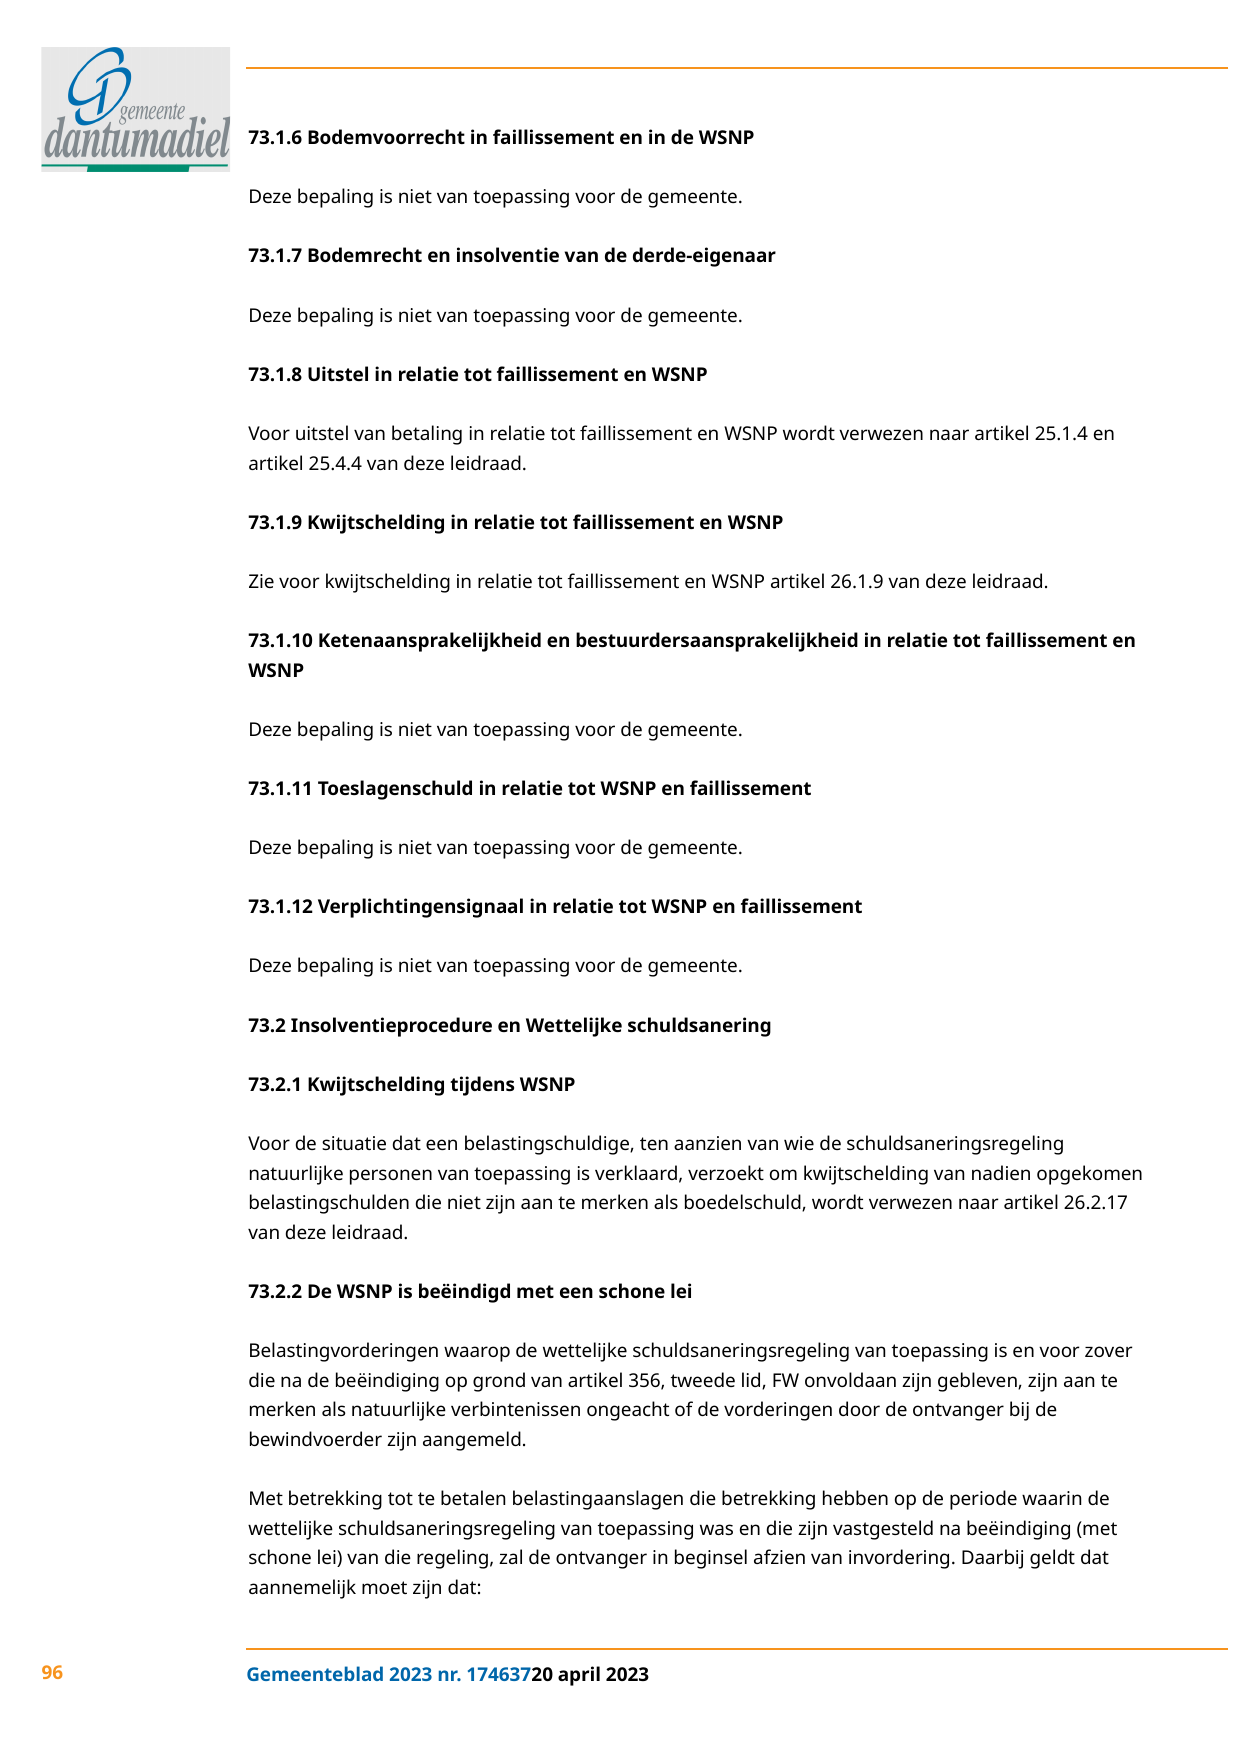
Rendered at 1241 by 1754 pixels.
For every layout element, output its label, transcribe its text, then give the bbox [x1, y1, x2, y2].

text Belastingvorderingen waarop de wettelijke schuldsaneringsregeling van toepassing is en voor zover die na de beëindiging op grond van artikel 356, tweede lid, FW onvoldaan zijn gebleven, zijn aan te merken als natuurlijke verbintenissen ongeacht of de vorderingen door de ontvanger bij de bewindvoerder zijn aangemeld. [248, 1337, 1152, 1452]
text 73.1.10 Ketenaansprakelijkheid en bestuurdersaansprakelijkheid in relatie tot faillissement en WSNP [248, 627, 1152, 683]
text Deze bepaling is niet van toepassing voor de gemeente. [248, 834, 1152, 860]
text Voor uitstel van betaling in relatie tot faillissement en WSNP wordt verwezen naar artikel 25.1.4 en artikel 25.4.4 van deze leidraad. [248, 420, 1152, 476]
text 73.1.12 Verplichtingensignaal in relatie tot WSNP en faillissement [248, 893, 1152, 919]
text Voor de situatie dat een belastingschuldige, ten aanzien van wie de schuldsaneringsregeling natuurlijke personen van toepassing is verklaard, verzoekt om kwijtschelding van nadien opgekomen belastingschulden die niet zijn aan te merken als boedelschuld, wordt verwezen naar artikel 26.2.17 van deze leidraad. [248, 1130, 1152, 1245]
text 73.1.6 Bodemvoorrecht in faillissement en in de WSNP [248, 124, 1152, 150]
text 73.2.1 Kwijtschelding tijdens WSNP [248, 1071, 1152, 1097]
text Deze bepaling is niet van toepassing voor de gemeente. [248, 183, 1152, 209]
text Deze bepaling is niet van toepassing voor de gemeente. [248, 716, 1152, 742]
text 73.1.7 Bodemrecht en insolventie van de derde-eigenaar [248, 243, 1152, 268]
picture [41, 47, 231, 172]
text Deze bepaling is niet van toepassing voor de gemeente. [248, 302, 1152, 328]
text 73.2 Insolventieprocedure en Wettelijke schuldsanering [248, 1012, 1152, 1038]
text Deze bepaling is niet van toepassing voor de gemeente. [248, 953, 1152, 978]
text Met betrekking tot te betalen belastingaanslagen die betrekking hebben op de periode waarin de wettelijke schuldsaneringsregeling van toepassing was en die zijn vastgesteld na beëindiging (met schone lei) van die regeling, zal de ontvanger in beginsel afzien van invordering. Daarbij geldt dat aannemelijk moet zijn dat: [248, 1485, 1152, 1600]
text 73.1.11 Toeslagenschuld in relatie tot WSNP en faillissement [248, 775, 1152, 801]
text 73.1.8 Uitstel in relatie tot faillissement en WSNP [248, 361, 1152, 387]
text 73.1.9 Kwijtschelding in relatie tot faillissement en WSNP [248, 509, 1152, 535]
text 73.2.2 De WSNP is beëindigd met een schone lei [248, 1278, 1152, 1304]
text Zie voor kwijtschelding in relatie tot faillissement en WSNP artikel 26.1.9 van deze leidraad. [248, 568, 1152, 594]
